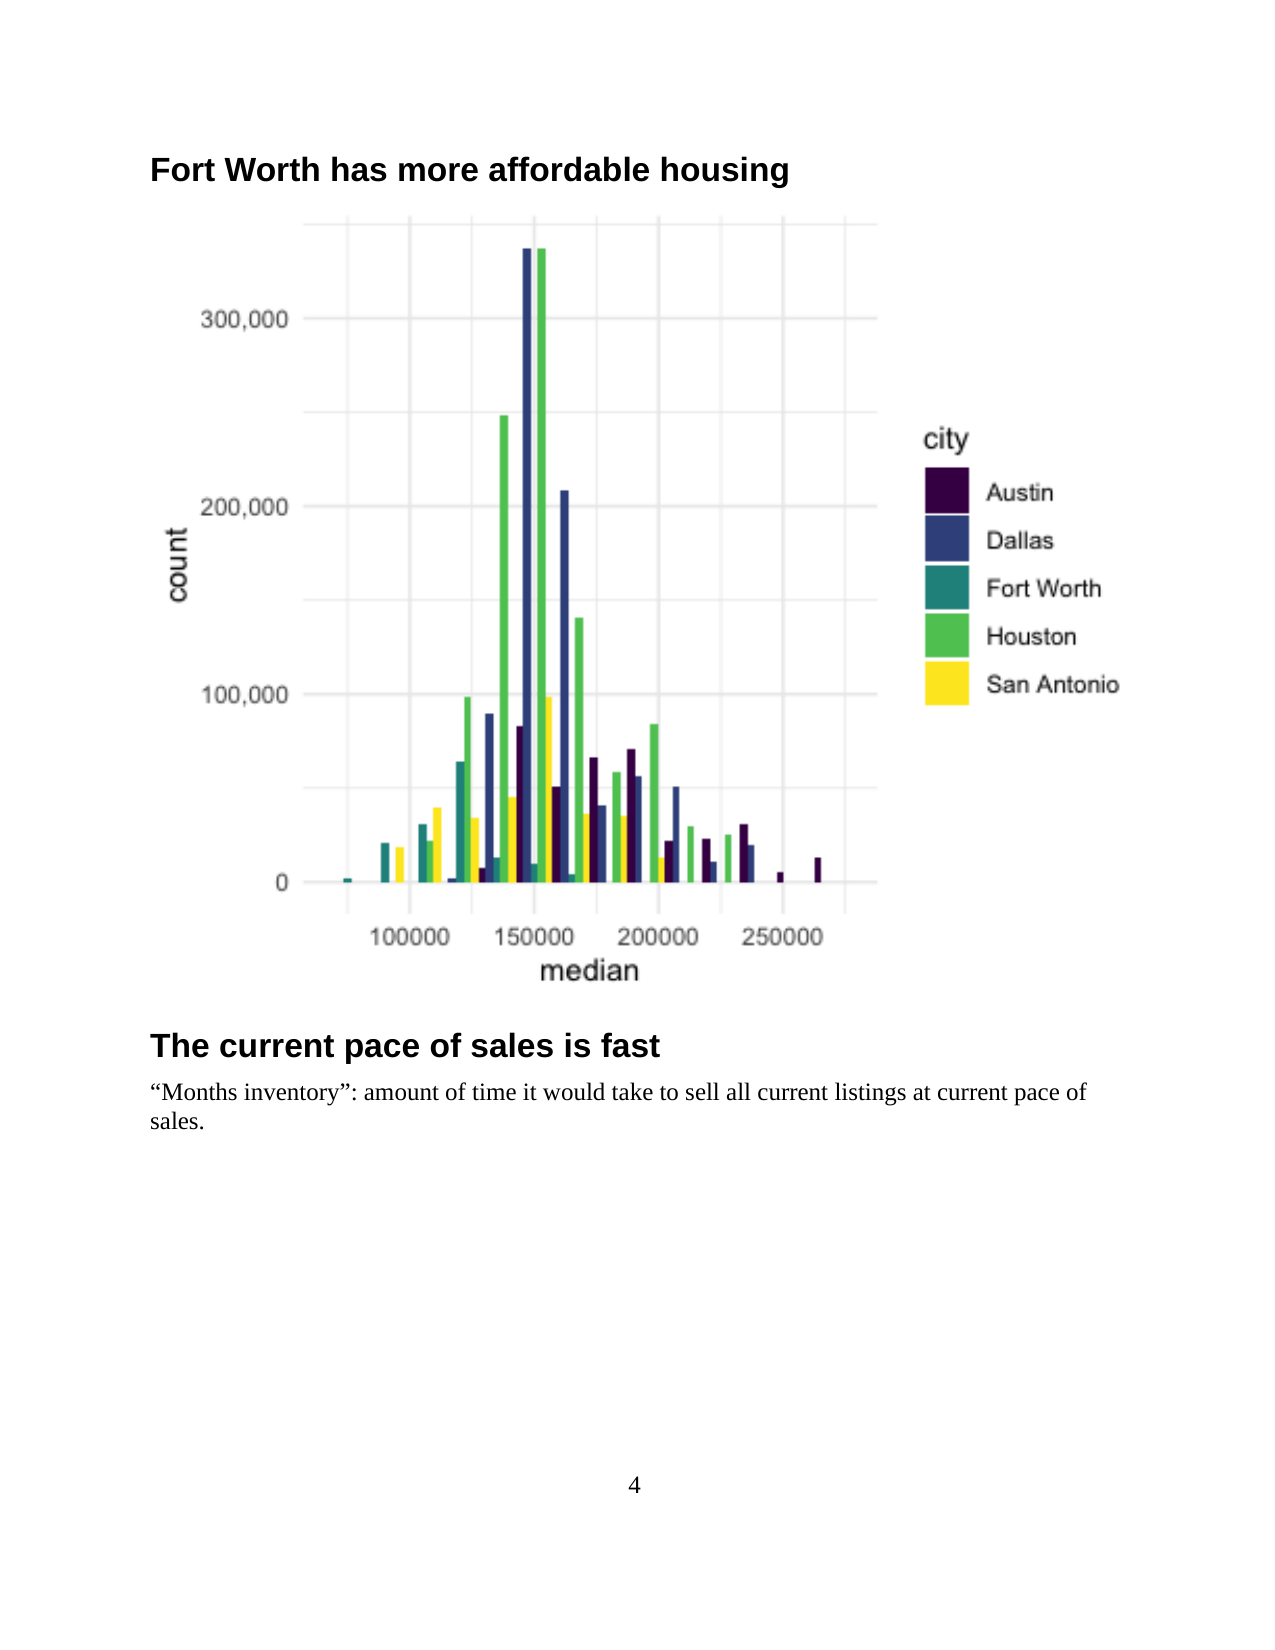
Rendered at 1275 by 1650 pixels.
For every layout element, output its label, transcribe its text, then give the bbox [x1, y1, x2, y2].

subtitle Fort Worth has more affordable housing [150, 150, 1125, 189]
subtitle The current pace of sales is fast [150, 1026, 1125, 1065]
text “Months inventory”: amount of time it would take to sell all current listings at current pace of sales. [150, 1077, 1125, 1135]
picture [150, 201, 1150, 1002]
